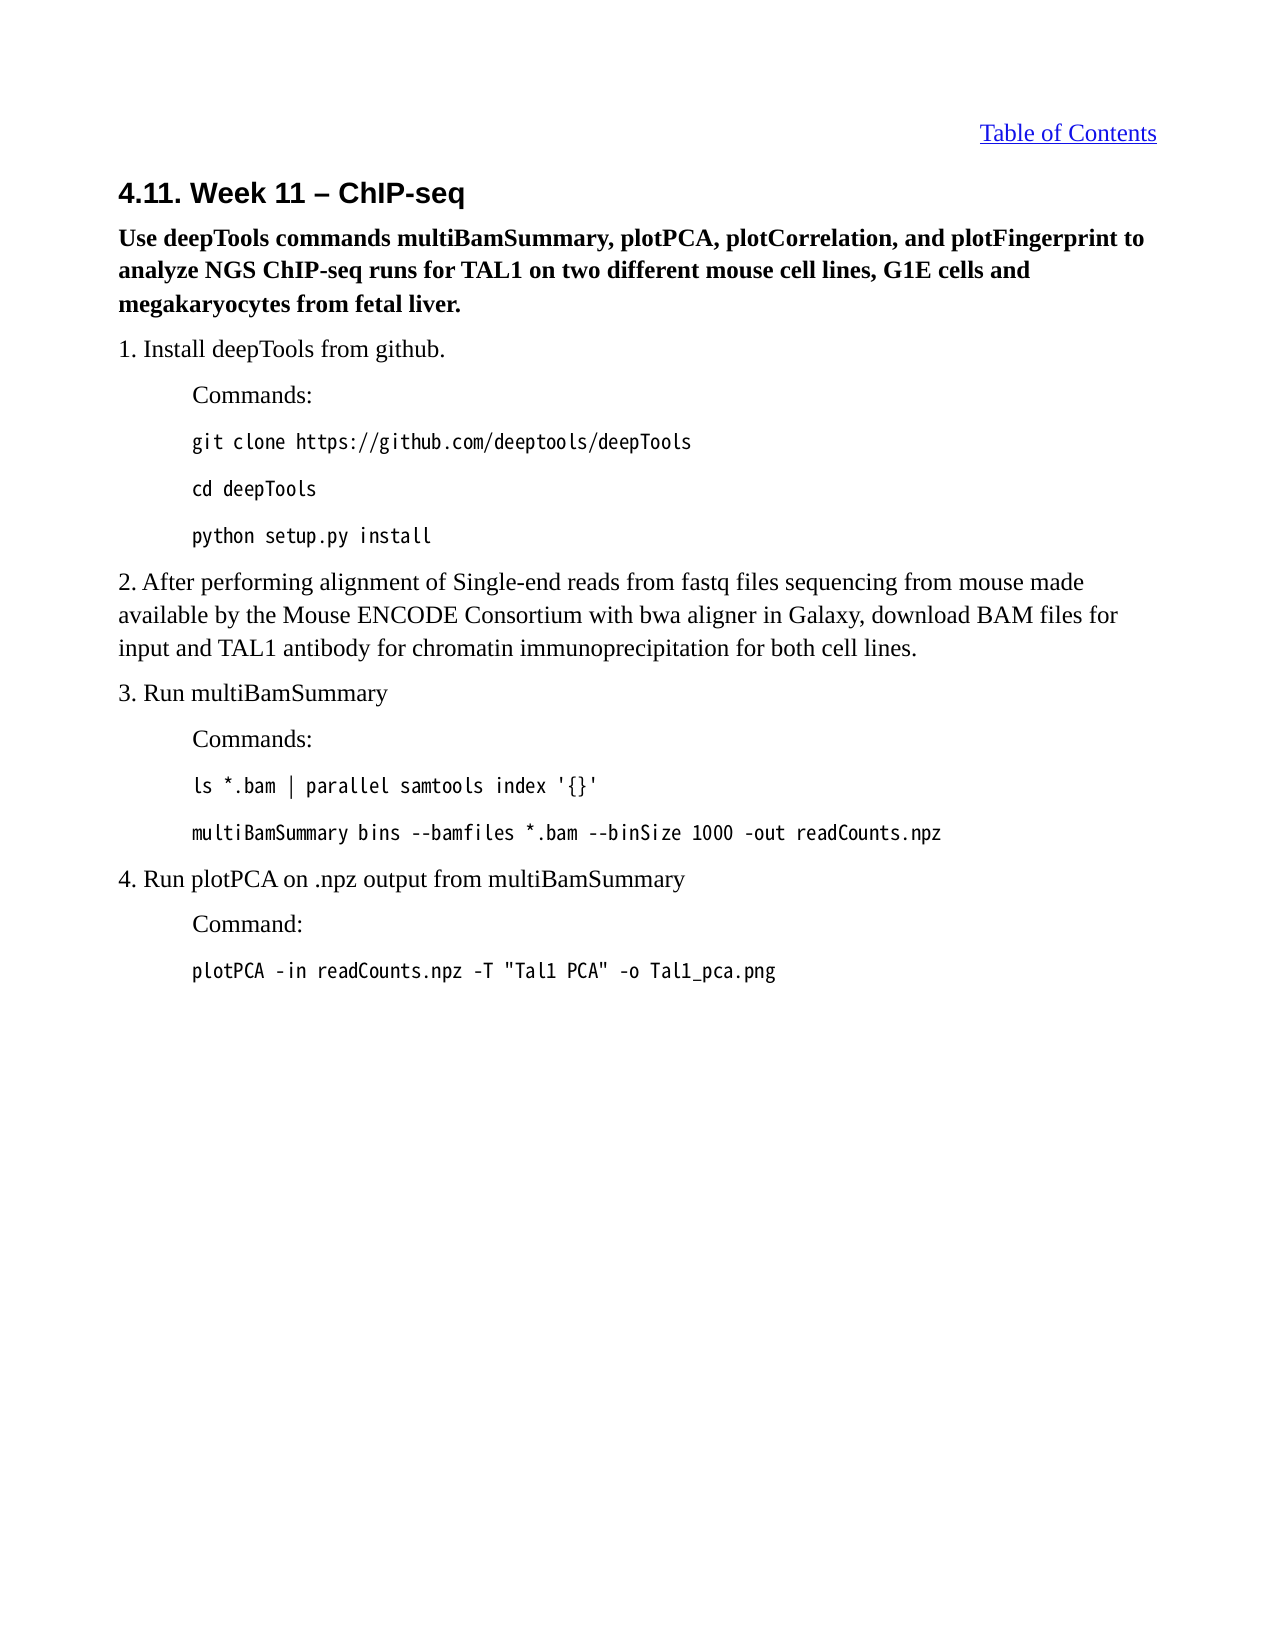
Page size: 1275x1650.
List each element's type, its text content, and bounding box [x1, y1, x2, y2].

text Command: [118, 909, 1157, 938]
text git clone https://github.com/deeptools/deepTools [118, 425, 1157, 455]
text 4. Run plotPCA on .npz output from multiBamSummary [118, 864, 1157, 892]
text ls *.bam | parallel samtools index '{}' [118, 769, 1157, 799]
text 2. After performing alignment of Single-end reads from fastq files sequencing from mouse made available by the Mouse ENCODE Consortium with bwa aligner in Galaxy, download BAM files for input and TAL1 antibody for chromatin immunoprecipitation for both cell lines. [118, 567, 1157, 662]
subtitle 4.11. Week 11 – ChIP-seq [118, 176, 1157, 210]
text Commands: [118, 724, 1157, 753]
text plotPCA -in readCounts.npz -T "Tal1 PCA" -o Tal1_pca.png [118, 955, 1157, 985]
text cd deepTools [118, 472, 1157, 503]
text 3. Run multiBamSummary [118, 678, 1157, 707]
text multiBamSummary bins --bamfiles *.bam --binSize 1000 -out readCounts.npz [118, 817, 1157, 847]
text python setup.py install [118, 519, 1157, 550]
text 1. Install deepTools from github. [118, 334, 1157, 363]
text Commands: [118, 380, 1157, 408]
text Use deepTools commands multiBamSummary, plotPCA, plotCorrelation, and plotFingerprint to analyze NGS ChIP-seq runs for TAL1 on two different mouse cell lines, G1E cells and megakaryocytes from fetal liver. [118, 223, 1157, 317]
